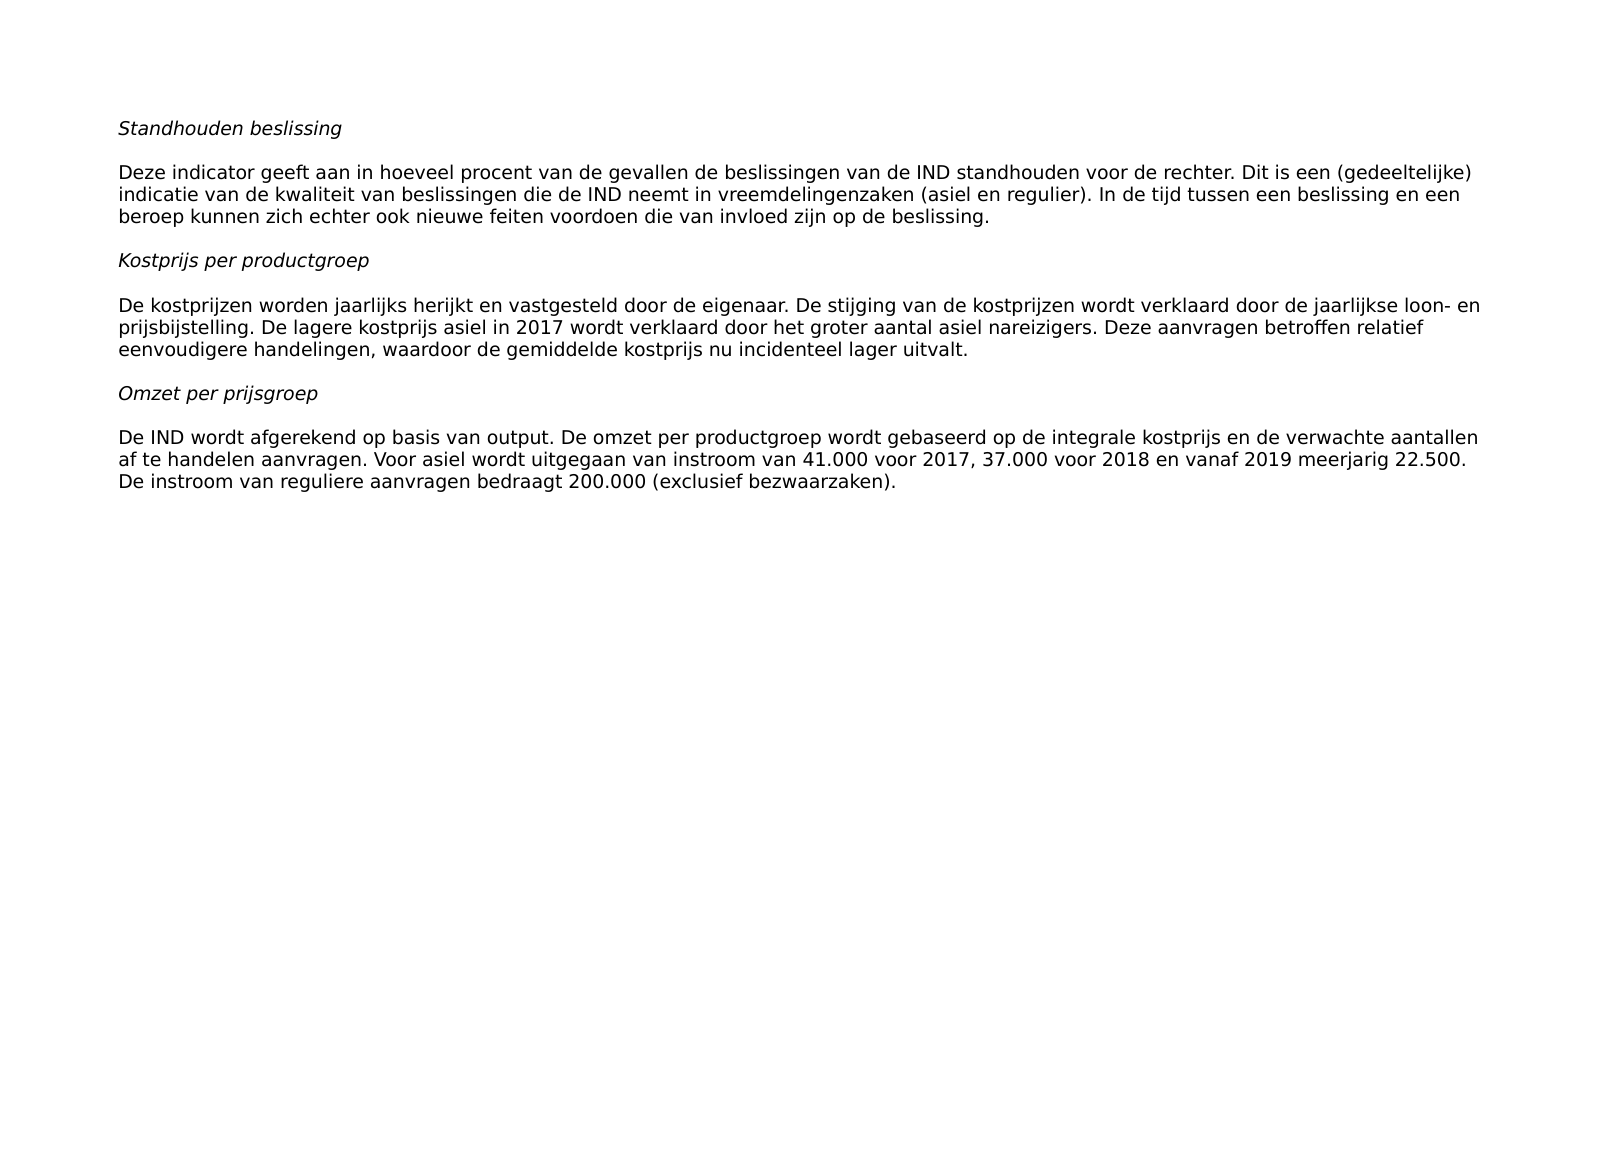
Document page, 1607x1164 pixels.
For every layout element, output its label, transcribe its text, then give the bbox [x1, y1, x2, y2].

subtitle Omzet per prijsgroep [118, 383, 1488, 405]
subtitle Kostprijs per productgroep [118, 250, 1488, 272]
text De IND wordt afgerekend op basis van output. De omzet per productgroep wordt gebaseerd op de integrale kostprijs en de verwachte aantallen af te handelen aanvragen. Voor asiel wordt uitgegaan van instroom van 41.000 voor 2017, 37.000 voor 2018 en vanaf 2019 meerjarig 22.500. De instroom van reguliere aanvragen bedraagt 200.000 (exclusief bezwaarzaken). [118, 427, 1488, 493]
subtitle Standhouden beslissing [118, 118, 1488, 140]
text Deze indicator geeft aan in hoeveel procent van de gevallen de beslissingen van de IND standhouden voor de rechter. Dit is een (gedeeltelijke) indicatie van de kwaliteit van beslissingen die de IND neemt in vreemdelingenzaken (asiel en regulier). In de tijd tussen een beslissing en een beroep kunnen zich echter ook nieuwe feiten voordoen die van invloed zijn op de beslissing. [118, 162, 1488, 228]
text De kostprijzen worden jaarlijks herijkt en vastgesteld door de eigenaar. De stijging van de kostprijzen wordt verklaard door de jaarlijkse loon- en prijsbijstelling. De lagere kostprijs asiel in 2017 wordt verklaard door het groter aantal asiel nareizigers. Deze aanvragen betroffen relatief eenvoudigere handelingen, waardoor de gemiddelde kostprijs nu incidenteel lager uitvalt. [118, 294, 1488, 361]
